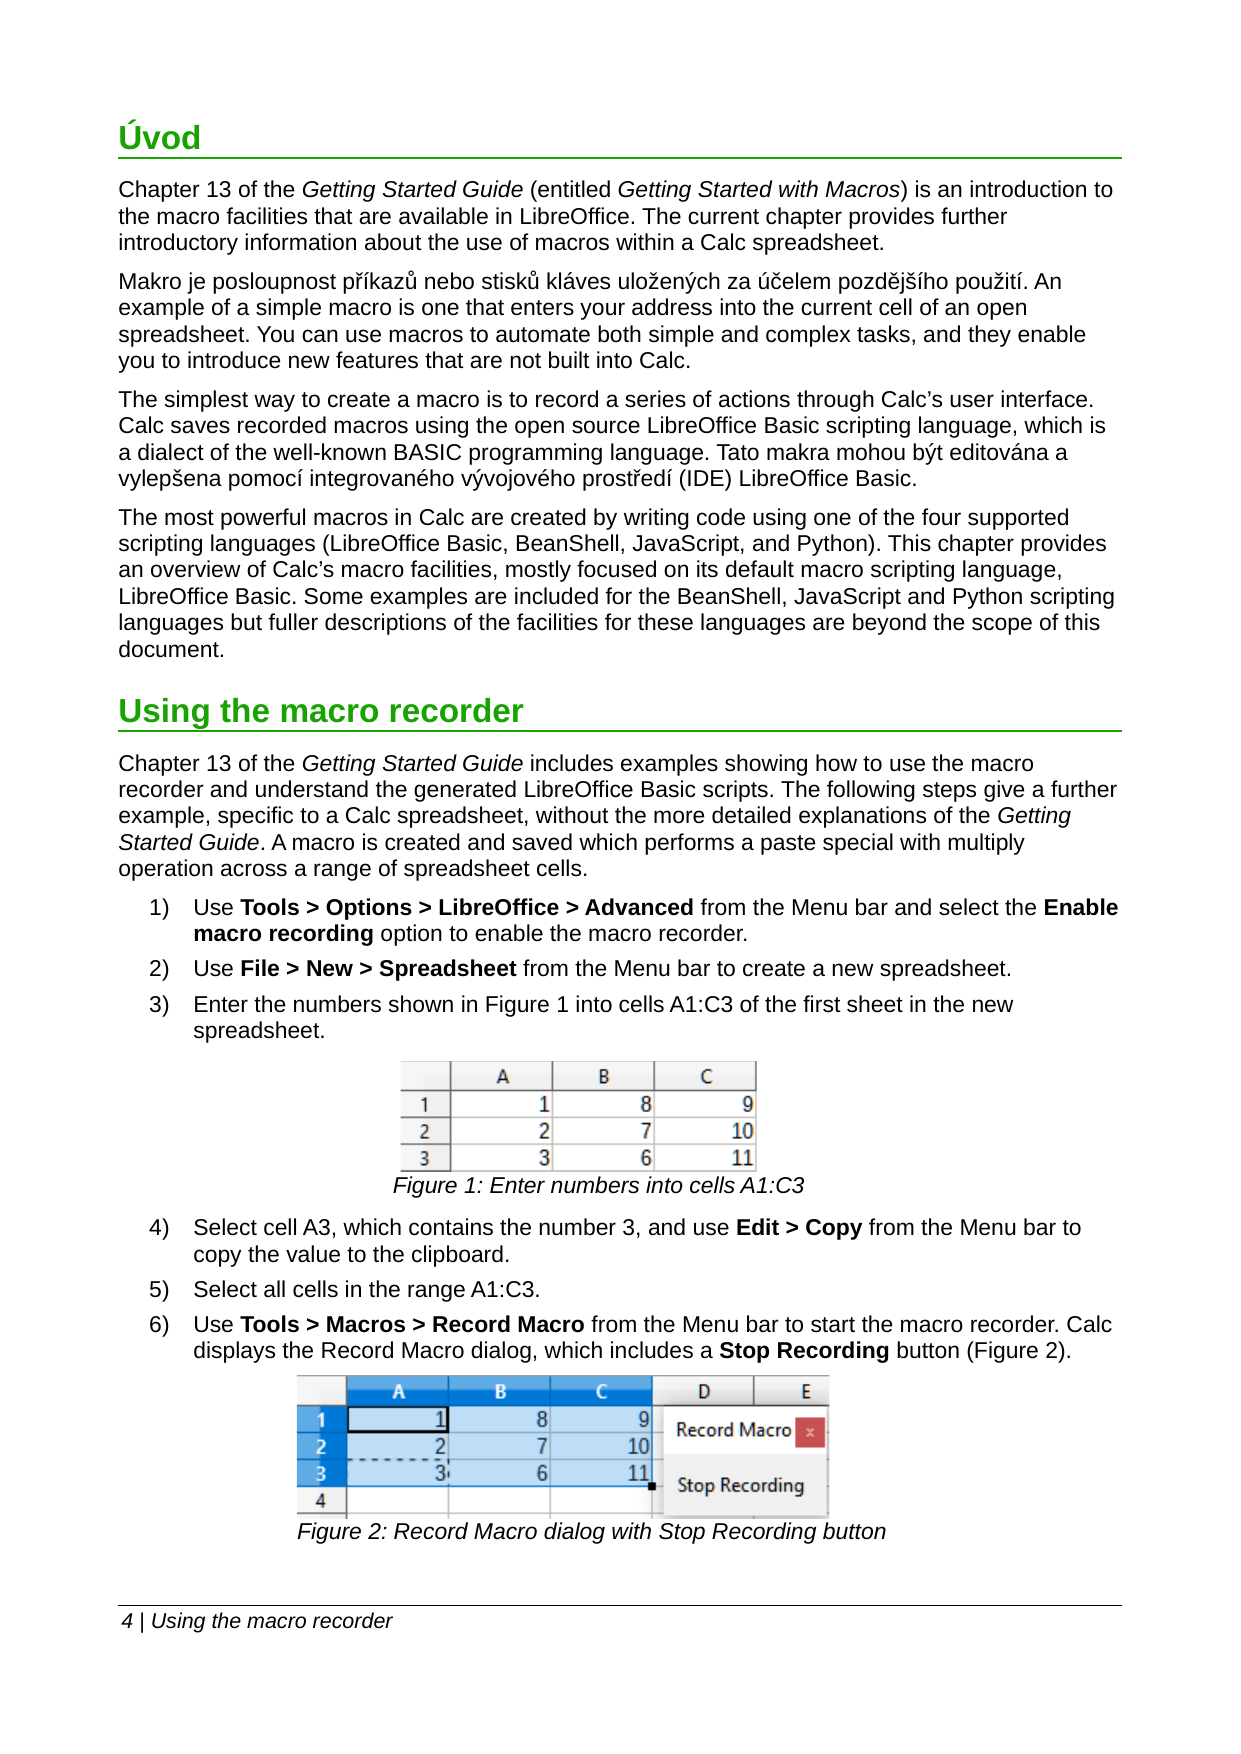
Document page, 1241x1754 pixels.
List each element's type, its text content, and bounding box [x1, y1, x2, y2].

list Use File > New > Spreadsheet from the Menu bar to create a new spreadsheet. [169, 955, 1122, 982]
text Chapter 13 of the Getting Started Guide (entitled Getting Started with Macros) is an introduction to the macro facilities that are available in LibreOffice. The current chapter provides further introductory information about the use of macros within a Calc spreadsheet. [118, 176, 1122, 255]
text Chapter 13 of the Getting Started Guide includes examples showing how to use the macro recorder and understand the generated LibreOffice Basic scripts. The following steps give a further example, specific to a Calc spreadsheet, without the more detailed explanations of the Getting Started Guide. A macro is created and saved which performs a paste special with multiply operation across a range of spreadsheet cells. [118, 749, 1122, 881]
picture [296, 1375, 830, 1519]
list Select cell A3, which contains the number 3, and use Edit > Copy from the Menu bar to copy the value to the clipboard. [169, 1214, 1122, 1267]
picture [400, 1061, 757, 1172]
text Figure 1: Enter numbers into cells A1:C3 [393, 1172, 848, 1198]
list Select all cells in the range A1:C3. [169, 1276, 1122, 1302]
list Use Tools > Macros > Record Macro from the Menu bar to start the macro recorder. Calc displays the Record Macro dialog, which includes a Stop Recording button (Figure 2). [169, 1311, 1122, 1364]
list Use Tools > Options > LibreOffice > Advanced from the Menu bar and select the Enable macro recording option to enable the macro recorder. [169, 894, 1122, 947]
text Figure 2: Record Macro dialog with Stop Recording button [297, 1519, 943, 1544]
text The most powerful macros in Calc are created by writing code using one of the four supported scripting languages (LibreOffice Basic, BeanShell, JavaScript, and Python). This chapter provides an overview of Calc’s macro facilities, mostly focused on its default macro scripting language, LibreOffice Basic. Some examples are included for the BeanShell, JavaScript and Python scripting languages but fuller descriptions of the facilities for these languages are beyond the scope of this document. [118, 504, 1122, 662]
subtitle Using the macro recorder [118, 691, 1122, 730]
text The simplest way to create a macro is to record a series of actions through Calc’s user interface. Calc saves recorded macros using the open source LibreOffice Basic scripting language, which is a dialect of the well-known BASIC programming language. Tato makra mohou být editována a vylepšena pomocí integrovaného vývojového prostředí (IDE) LibreOffice Basic. [118, 386, 1122, 491]
subtitle Úvod [118, 118, 1122, 157]
list Enter the numbers shown in Figure 1 into cells A1:C3 of the first sheet in the new spreadsheet. [169, 991, 1122, 1043]
text Makro je posloupnost příkazů nebo stisků kláves uložených za účelem pozdějšího použití. An example of a simple macro is one that enters your address into the current cell of an open spreadsheet. You can use macros to automate both simple and complex tasks, and they enable you to introduce new features that are not built into Calc. [118, 268, 1122, 373]
